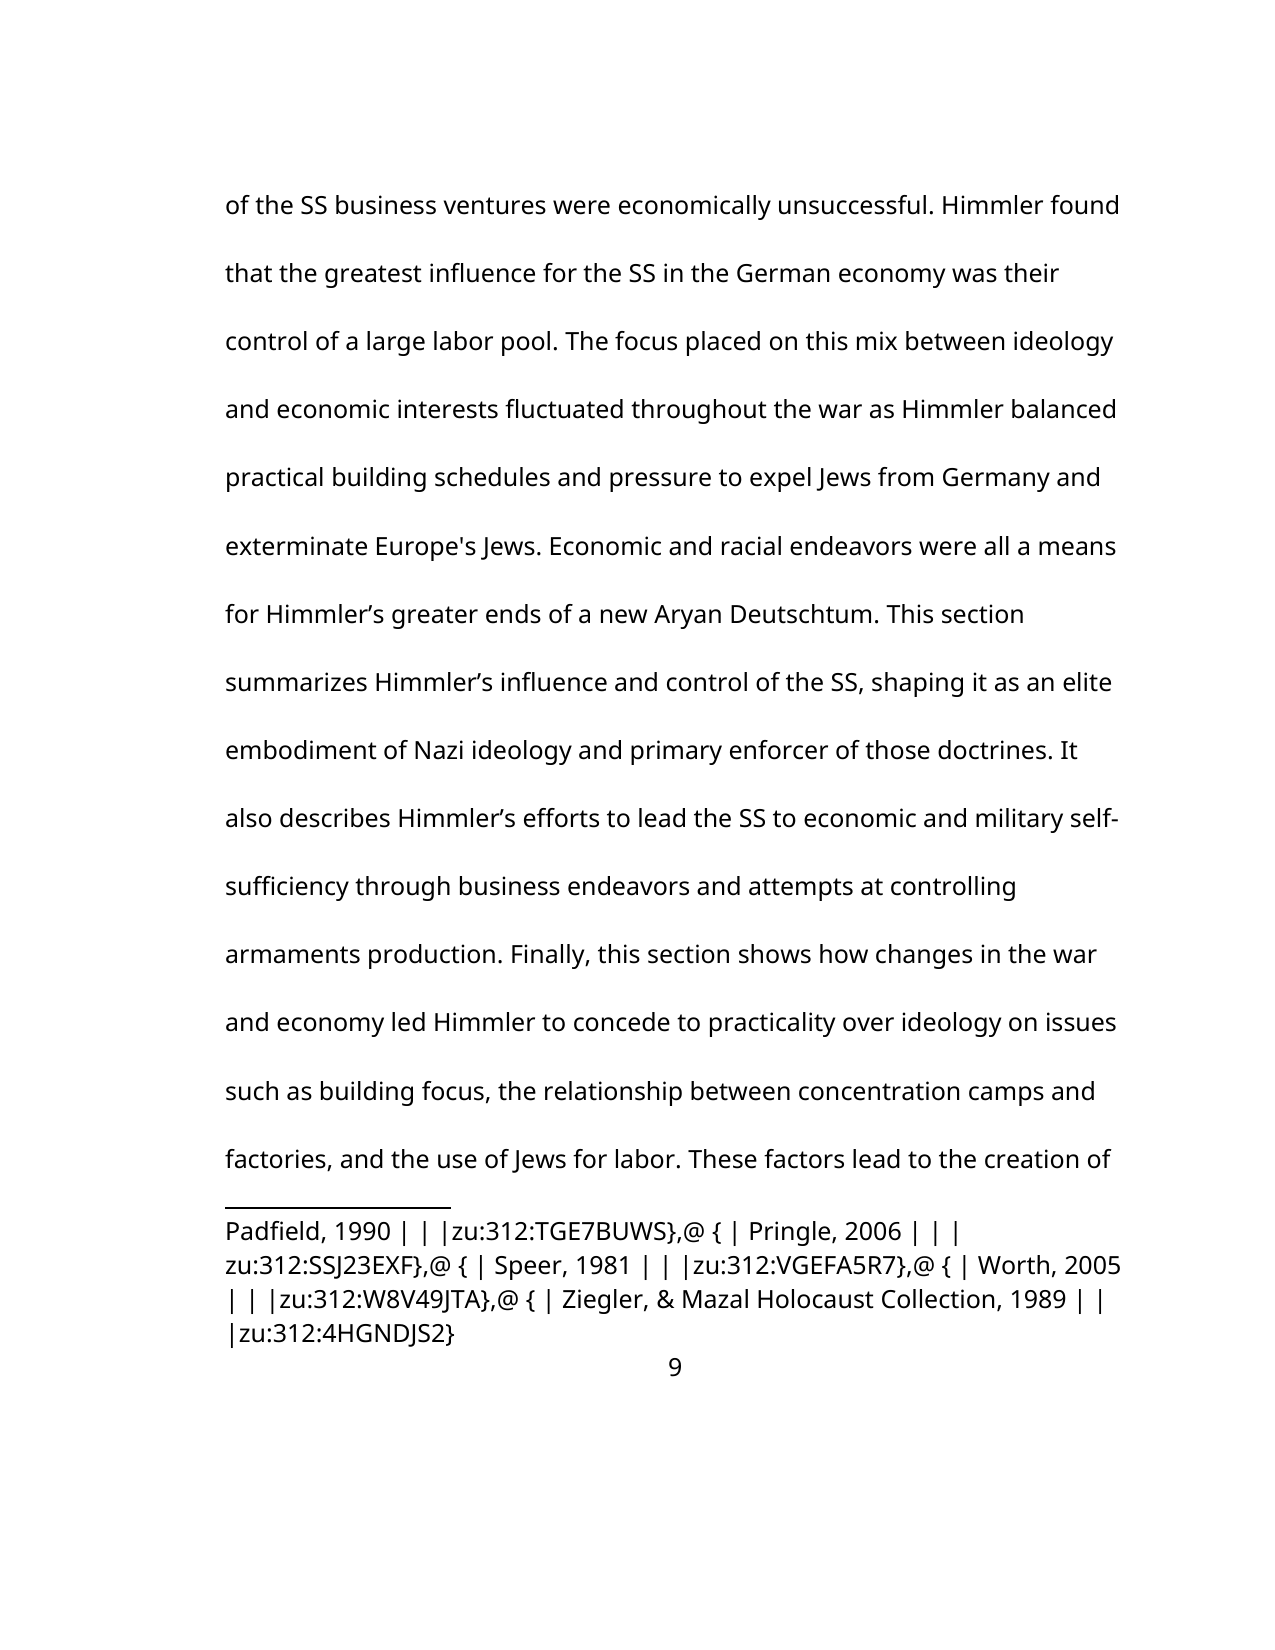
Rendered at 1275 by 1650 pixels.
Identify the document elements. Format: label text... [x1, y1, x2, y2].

text Padfield, 1990 | | |zu:312:TGE7BUWS},@ { | Pringle, 2006 | | |zu:312:SSJ23EXF},@ { | Speer, 1981 | | |zu:312:VGEFA5R7},@ { | Worth, 2005 | | |zu:312:W8V49JTA},@ { | Ziegler, & Mazal Holocaust Collection, 1989 | | |zu:312:4HGNDJS2} [225, 1214, 1125, 1350]
text of the SS business ventures were economically unsuccessful. Himmler found that the greatest influence for the SS in the German economy was their control of a large labor pool. The focus placed on this mix between ideology and economic interests fluctuated throughout the war as Himmler balanced practical building schedules and pressure to expel Jews from Germany and exterminate Europe's Jews. Economic and racial endeavors were all a means for Himmler’s greater ends of a new Aryan Deutschtum. This section summarizes Himmler’s influence and control of the SS, shaping it as an elite embodiment of Nazi ideology and primary enforcer of those doctrines. It also describes Himmler’s efforts to lead the SS to economic and military self-sufficiency through business endeavors and attempts at controlling armaments production. Finally, this section shows how changes in the war and economy led Himmler to concede to practicality over ideology on issues such as building focus, the relationship between concentration camps and factories, and the use of Jews for labor. These factors lead to the creation of [225, 187, 1125, 1175]
